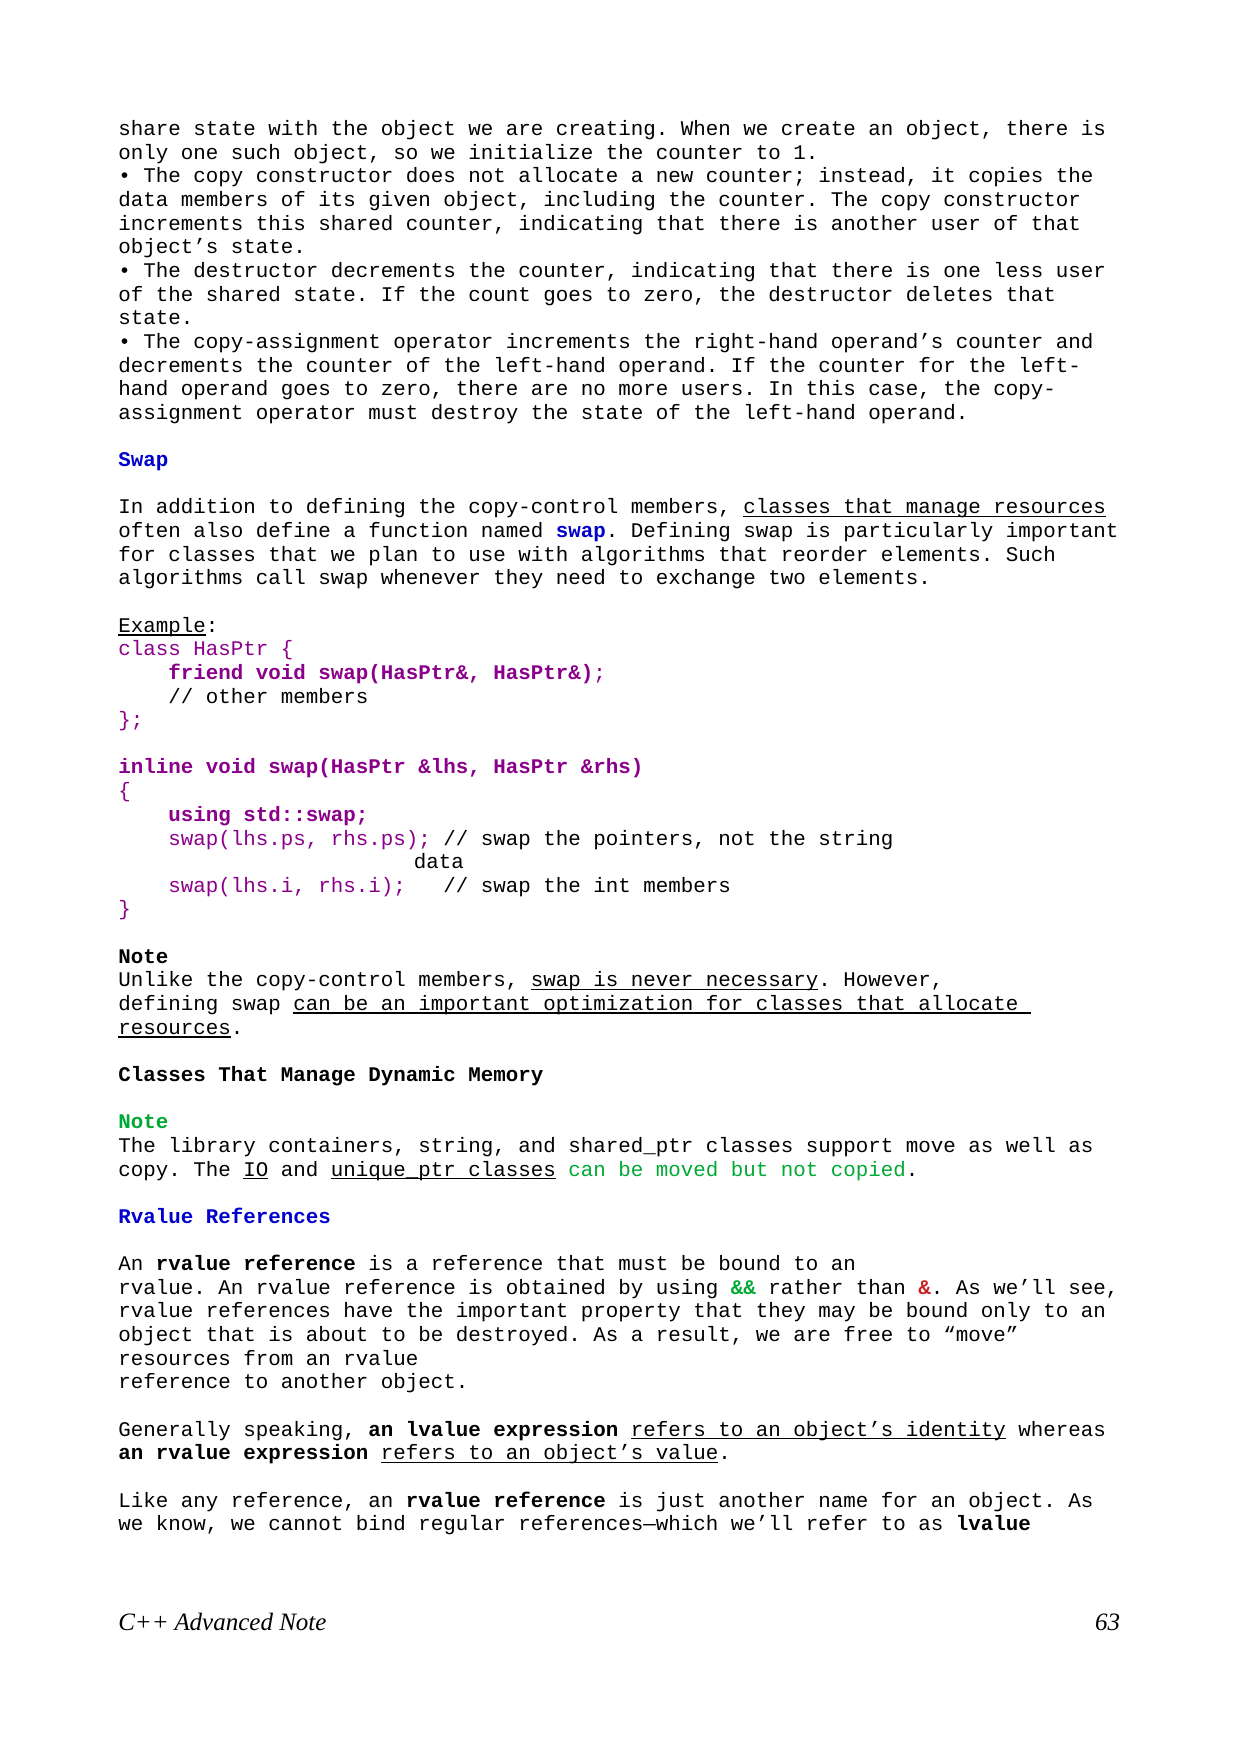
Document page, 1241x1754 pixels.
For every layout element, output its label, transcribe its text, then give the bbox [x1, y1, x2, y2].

text swap(lhs.ps, rhs.ps); // swap the pointers, not the string data [118, 827, 1122, 875]
text Generally speaking, an lvalue expression refers to an object’s identity whereas an rvalue expression refers to an object’s value. [118, 1419, 1122, 1466]
text rvalue. An rvalue reference is obtained by using && rather than &. As we’ll see, rvalue references have the important property that they may be bound only to an object that is about to be destroyed. As a result, we are free to “move” resources from an rvalue [118, 1277, 1122, 1371]
text defining swap can be an important optimization for classes that allocate resources. [118, 993, 1122, 1040]
text }; [118, 709, 1122, 733]
text share state with the object we are creating. When we create an object, there is only one such object, so we initialize the counter to 1. [118, 118, 1122, 165]
text An rvalue reference is a reference that must be bound to an [118, 1253, 1122, 1277]
text In addition to defining the copy-control members, classes that manage resources often also define a function named swap. Defining swap is particularly important for classes that we plan to use with algorithms that reorder elements. Such algorithms call swap whenever they need to exchange two elements. [118, 496, 1122, 591]
text } [118, 898, 1122, 922]
text • The copy constructor does not allocate a new counter; instead, it copies the data members of its given object, including the counter. The copy constructor increments this shared counter, indicating that there is another user of that object’s state. [118, 165, 1122, 260]
text { [118, 780, 1122, 804]
text swap(lhs.i, rhs.i); // swap the int members [118, 875, 1122, 898]
text Example: [118, 615, 1122, 638]
text Rvalue References [118, 1206, 1122, 1229]
text Note [118, 1111, 1122, 1135]
text // other members [118, 686, 1122, 709]
text reference to another object. [118, 1371, 1122, 1395]
text using std::swap; [118, 804, 1122, 827]
text friend void swap(HasPtr&, HasPtr&); [118, 662, 1122, 686]
text The library containers, string, and shared_ptr classes support move as well as copy. The IO and unique_ptr classes can be moved but not copied. [118, 1135, 1122, 1182]
text Unlike the copy-control members, swap is never necessary. However, [118, 969, 1122, 993]
text Like any reference, an rvalue reference is just another name for an object. As we know, we cannot bind regular references—which we’ll refer to as lvalue [118, 1489, 1122, 1537]
text • The destructor decrements the counter, indicating that there is one less user of the shared state. If the count goes to zero, the destructor deletes that state. [118, 260, 1122, 331]
text inline void swap(HasPtr &lhs, HasPtr &rhs) [118, 757, 1122, 780]
text Swap [118, 449, 1122, 473]
text Classes That Manage Dynamic Memory [118, 1064, 1122, 1088]
text Note [118, 946, 1122, 969]
text class HasPtr { [118, 638, 1122, 662]
text • The copy-assignment operator increments the right-hand operand’s counter and decrements the counter of the left-hand operand. If the counter for the left-hand operand goes to zero, there are no more users. In this case, the copy-assignment operator must destroy the state of the left-hand operand. [118, 331, 1122, 426]
